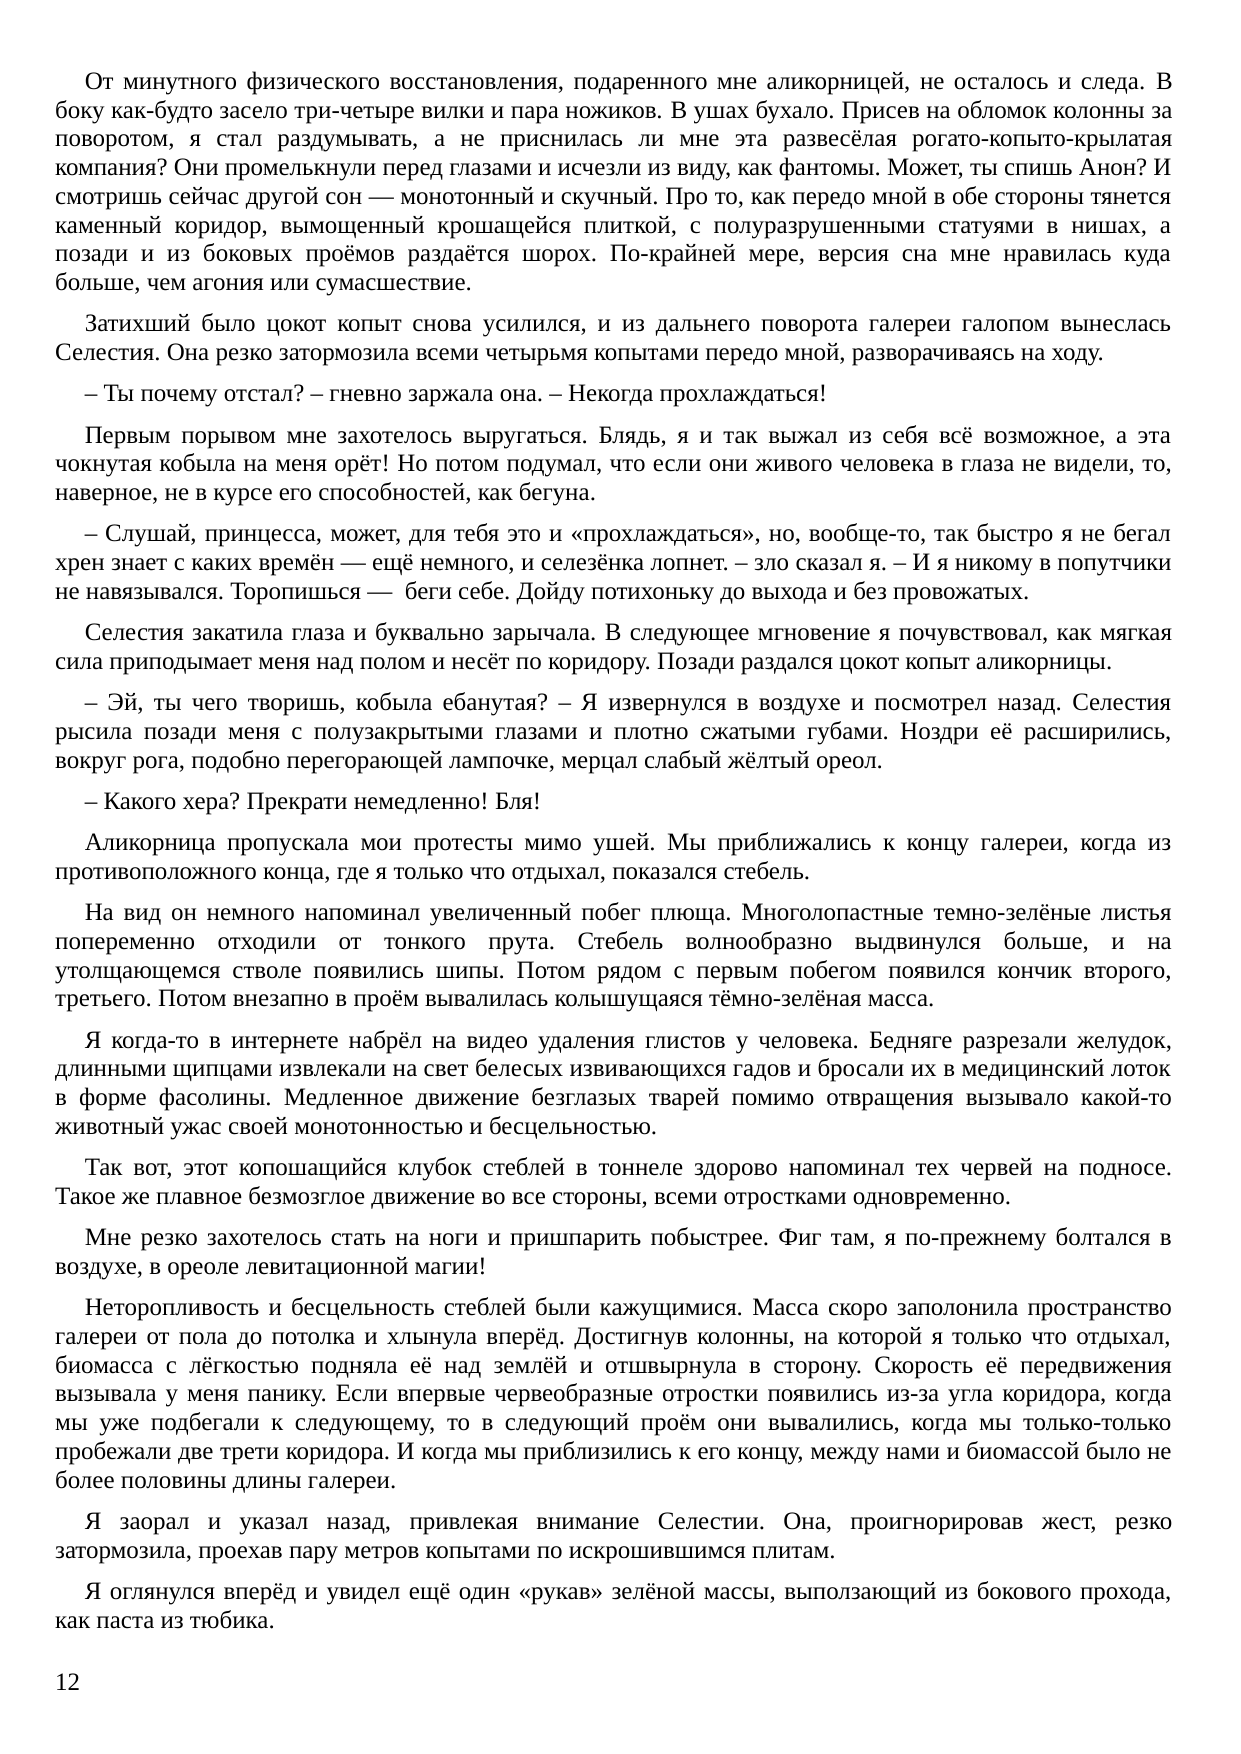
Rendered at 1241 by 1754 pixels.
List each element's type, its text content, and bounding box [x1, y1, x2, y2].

text Затихший было цокот копыт снова усилился, и из дальнего поворота галереи галопом вынеслась Селестия. Она резко затормозила всеми четырьмя копытами передо мной, разворачиваясь на ходу. [55, 308, 1173, 366]
text Неторопливость и бесцельность стеблей были кажущимися. Масса скоро заполонила пространство галереи от пола до потолка и хлынула вперёд. Достигнув колонны, на которой я только что отдыхал, биомасса с лёгкостью подняла её над землёй и отшвырнула в сторону. Скорость её передвижения вызывала у меня панику. Если впервые червеобразные отростки появились из-за угла коридора, когда мы уже подбегали к следующему, то в следующий проём они вывалились, когда мы только-только пробежали две трети коридора. И когда мы приблизились к его концу, между нами и биомассой было не более половины длины галереи. [55, 1292, 1173, 1493]
text Селестия закатила глаза и буквально зарычала. В следующее мгновение я почувствовал, как мягкая сила приподымает меня над полом и несёт по коридору. Позади раздался цокот копыт аликорницы. [55, 617, 1173, 675]
text Я когда-то в интернете набрёл на видео удаления глистов у человека. Бедняге разрезали желудок, длинными щипцами извлекали на свет белесых извивающихся гадов и бросали их в медицинский лоток в форме фасолины. Медленное движение безглазых тварей помимо отвращения вызывало какой-то животный ужас своей монотонностью и бесцельностью. [55, 1025, 1173, 1140]
text Так вот, этот копошащийся клубок стеблей в тоннеле здорово напоминал тех червей на подносе. Такое же плавное безмозглое движение во все стороны, всеми отростками одновременно. [55, 1152, 1173, 1210]
text – Слушай, принцесса, может, для тебя это и «прохлаждаться», но, вообще-то, так быстро я не бегал хрен знает с каких времён — ещё немного, и селезёнка лопнет. – зло сказал я. – И я никому в попутчики не навязывался. Торопишься — беги себе. Дойду потихоньку до выхода и без провожатых. [55, 518, 1173, 605]
text На вид он немного напоминал увеличенный побег плюща. Многолопастные темно-зелёные листья попеременно отходили от тонкого прута. Стебель волнообразно выдвинулся больше, и на утолщающемся стволе появились шипы. Потом рядом с первым побегом появился кончик второго, третьего. Потом внезапно в проём вывалилась колышущаяся тёмно-зелёная масса. [55, 897, 1173, 1012]
text От минутного физического восстановления, подаренного мне аликорницей, не осталось и следа. В боку как-будто засело три-четыре вилки и пара ножиков. В ушах бухало. Присев на обломок колонны за поворотом, я стал раздумывать, а не приснилась ли мне эта развесёлая рогато-копыто-крылатая компания? Они промелькнули перед глазами и исчезли из виду, как фантомы. Может, ты спишь Анон? И смотришь сейчас другой сон — монотонный и скучный. Про то, как передо мной в обе стороны тянется каменный коридор, вымощенный крошащейся плиткой, с полуразрушенными статуями в нишах, а позади и из боковых проёмов раздаётся шорох. По-крайней мере, версия сна мне нравилась куда больше, чем агония или сумасшествие. [55, 66, 1173, 296]
text – Ты почему отстал? – гневно заржала она. – Некогда прохлаждаться! [55, 378, 1173, 407]
text – Эй, ты чего творишь, кобыла ебанутая? – Я извернулся в воздухе и посмотрел назад. Селестия рысила позади меня с полузакрытыми глазами и плотно сжатыми губами. Ноздри её расширились, вокруг рога, подобно перегорающей лампочке, мерцал слабый жёлтый ореол. [55, 687, 1173, 773]
text Я оглянулся вперёд и увидел ещё один «рукав» зелёной массы, выползающий из бокового прохода, как паста из тюбика. [55, 1576, 1173, 1633]
text Мне резко захотелось стать на ноги и пришпарить побыстрее. Фиг там, я по-прежнему болтался в воздухе, в ореоле левитационной магии! [55, 1222, 1173, 1280]
text Первым порывом мне захотелось выругаться. Блядь, я и так выжал из себя всё возможное, а эта чокнутая кобыла на меня орёт! Но потом подумал, что если они живого человека в глаза не видели, то, наверное, не в курсе его способностей, как бегуна. [55, 420, 1173, 506]
text Я заорал и указал назад, привлекая внимание Селестии. Она, проигнорировав жест, резко затормозила, проехав пару метров копытами по искрошившимся плитам. [55, 1506, 1173, 1563]
text – Какого хера? Прекрати немедленно! Бля! [55, 786, 1173, 815]
text Аликорница пропускала мои протесты мимо ушей. Мы приближались к концу галереи, когда из противоположного конца, где я только что отдыхал, показался стебель. [55, 827, 1173, 885]
